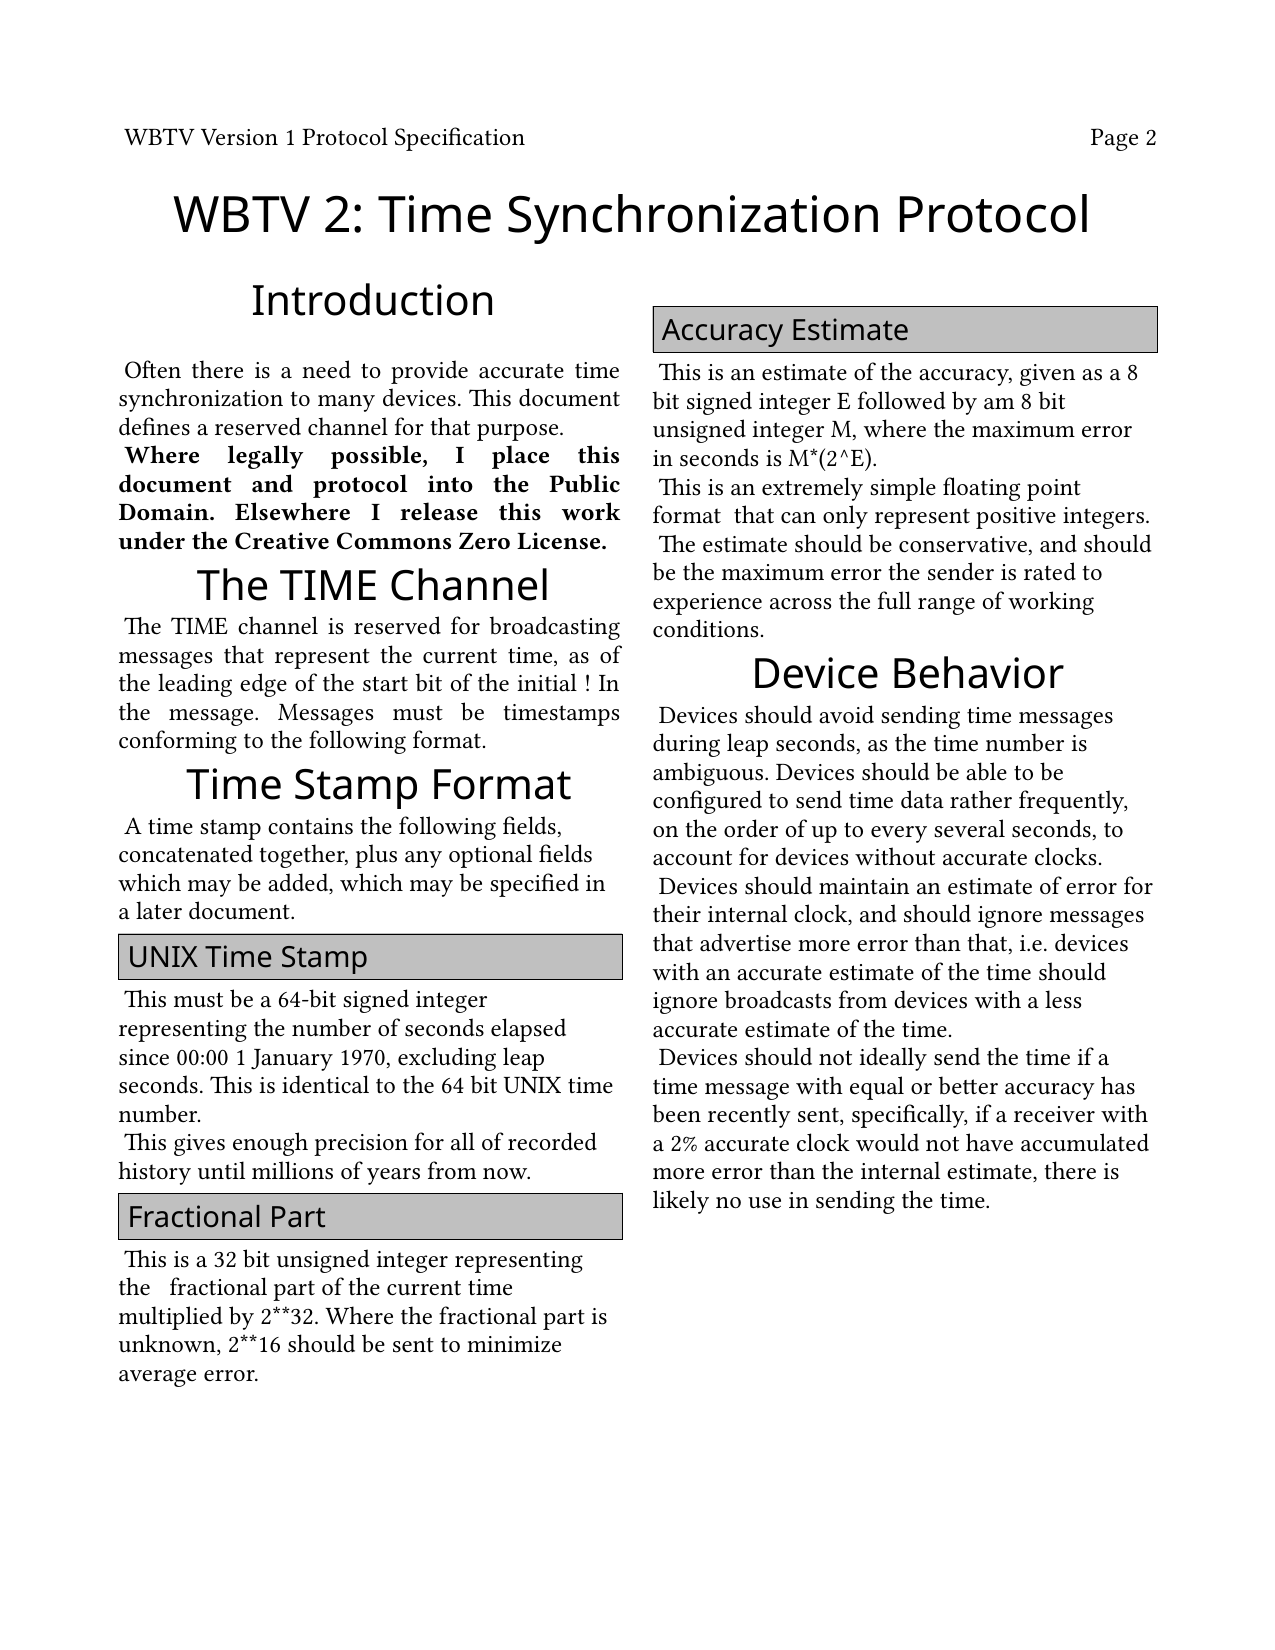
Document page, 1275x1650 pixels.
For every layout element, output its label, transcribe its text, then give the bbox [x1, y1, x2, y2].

text The TIME channel is reserved for broadcasting messages that represent the current time, as of the leading edge of the start bit of the initial ! In the message. Messages must be timestamps conforming to the following format. [118, 612, 621, 755]
text This is an extremely simple floating point format that can only represent positive integers. [652, 473, 1155, 530]
subtitle WBTV 2: Time Synchronization Protocol [112, 179, 1147, 247]
subtitle The TIME Channel [118, 556, 622, 612]
text Devices should not ideally send the time if a time message with equal or better accuracy has been recently sent, specifically, if a receiver with a 2% accurate clock would not have accumulated more error than the internal estimate, there is likely no use in sending the time. [652, 1043, 1155, 1214]
subtitle Device Behavior [652, 644, 1157, 701]
subtitle Accuracy Estimate [654, 307, 1157, 352]
subtitle Time Stamp Format [118, 755, 622, 812]
text A time stamp contains the following fields, concatenated together, plus any optional fields which may be added, which may be specified in a later document. [118, 812, 621, 926]
text Devices should avoid sending time messages during leap seconds, as the time number is ambiguous. Devices should be able to be configured to send time data rather frequently, on the order of up to every several seconds, to account for devices without accurate clocks. [652, 701, 1155, 872]
text The estimate should be conservative, and should be the maximum error the sender is rated to experience across the full range of working conditions. [652, 530, 1155, 644]
text This must be a 64-bit signed integer representing the number of seconds elapsed since 00:00 1 January 1970, excluding leap seconds. This is identical to the 64 bit UNIX time number. [118, 985, 621, 1128]
text This gives enough precision for all of recorded history until millions of years from now. [118, 1128, 621, 1185]
subtitle Introduction [112, 247, 1147, 327]
subtitle Fractional Part [119, 1194, 622, 1239]
text This is an estimate of the accuracy, given as a 8 bit signed integer E followed by am 8 bit unsigned integer M, where the maximum error in seconds is M*(2^E). [652, 358, 1155, 473]
text Where legally possible, I place this document and protocol into the Public Domain. Elsewhere I release this work under the Creative Commons Zero License. [118, 441, 621, 556]
text Often there is a need to provide accurate time synchronization to many devices. This document defines a reserved channel for that purpose. [118, 356, 621, 441]
text This is a 32 bit unsigned integer representing the fractional part of the current time multiplied by 2**32. Where the fractional part is unknown, 2**16 should be sent to minimize average error. [118, 1245, 621, 1387]
text Devices should maintain an estimate of error for their internal clock, and should ignore messages that advertise more error than that, i.e. devices with an accurate estimate of the time should ignore broadcasts from devices with a less accurate estimate of the time. [652, 872, 1155, 1043]
subtitle UNIX Time Stamp [119, 935, 622, 979]
